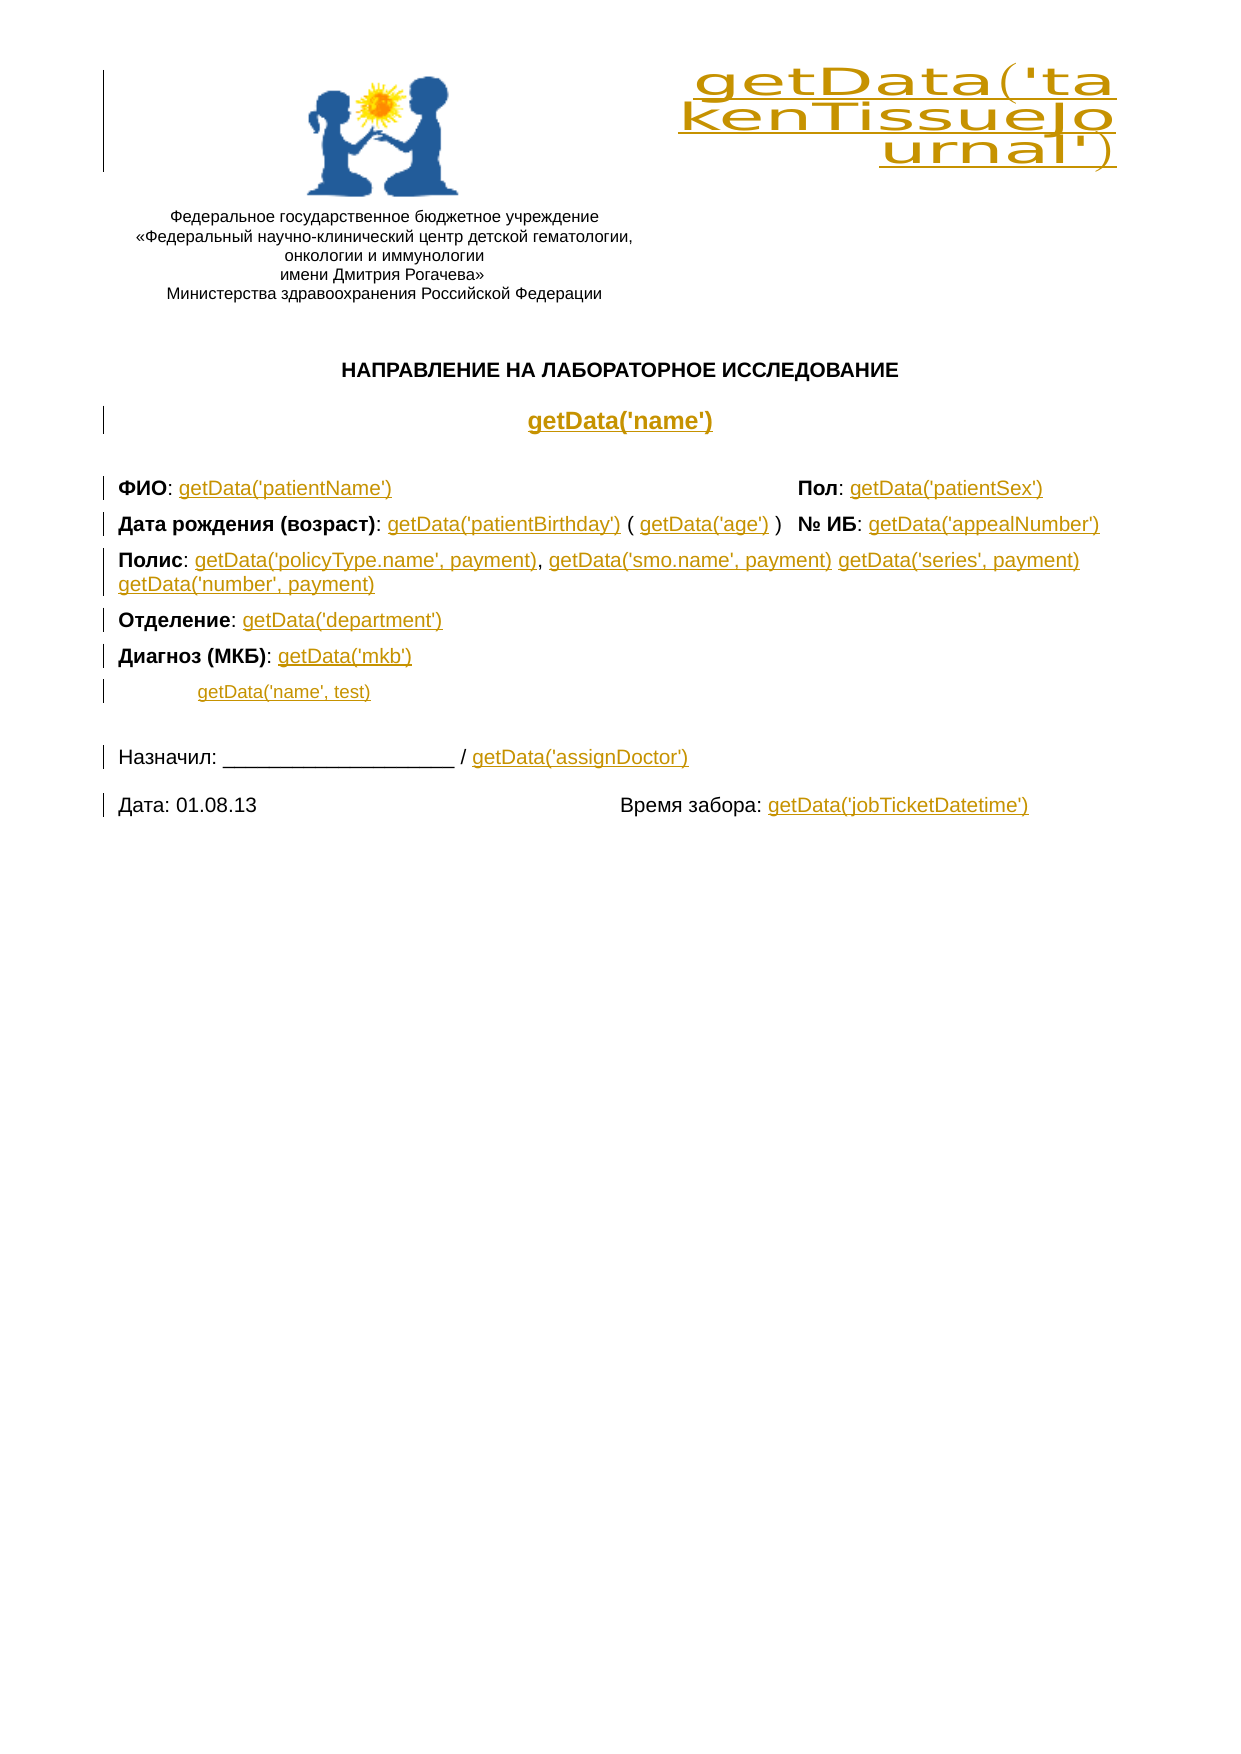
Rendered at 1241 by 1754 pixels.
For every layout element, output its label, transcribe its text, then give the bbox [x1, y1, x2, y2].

text Диагноз (МКБ): getData('mkb') [118, 643, 1122, 667]
table_header getData('takenTissueJournal') [651, 64, 1122, 321]
picture [298, 69, 471, 208]
table_header Время забора: getData('jobTicketDatetime') [620, 793, 1122, 817]
text НАПРАВЛЕНИЕ НА ЛАБОРАТОРНОЕ ИССЛЕДОВАНИЕ [118, 358, 1122, 382]
table_header Дата: 01.08.13 [118, 793, 620, 817]
text getData('name', test) [118, 679, 1122, 703]
table_header Федеральное государственное бюджетное учреждение «Федеральный научно-клинический центр детской гематологии, онкологии и иммунологии имени Дмитрия Рогачева» Министерства здравоохранения Российской Федерации [118, 64, 651, 321]
text Назначил: ____________________ / getData('assignDoctor') [118, 745, 1122, 769]
table_header ФИО: getData('patientName') [118, 470, 798, 506]
table_cell Дата рождения (возраст): getData('patientBirthday') ( getData('age') ) [118, 506, 798, 542]
text Отделение: getData('department') [118, 608, 1122, 632]
text getData('name') [118, 406, 1122, 434]
text Полис: getData('policyType.name', payment), getData('smo.name', payment) getData('series', payment) getData('number', payment) [118, 548, 1122, 596]
table_cell № ИБ: getData('appealNumber') [798, 506, 1122, 542]
table_header Пол: getData('patientSex') [798, 470, 1122, 506]
